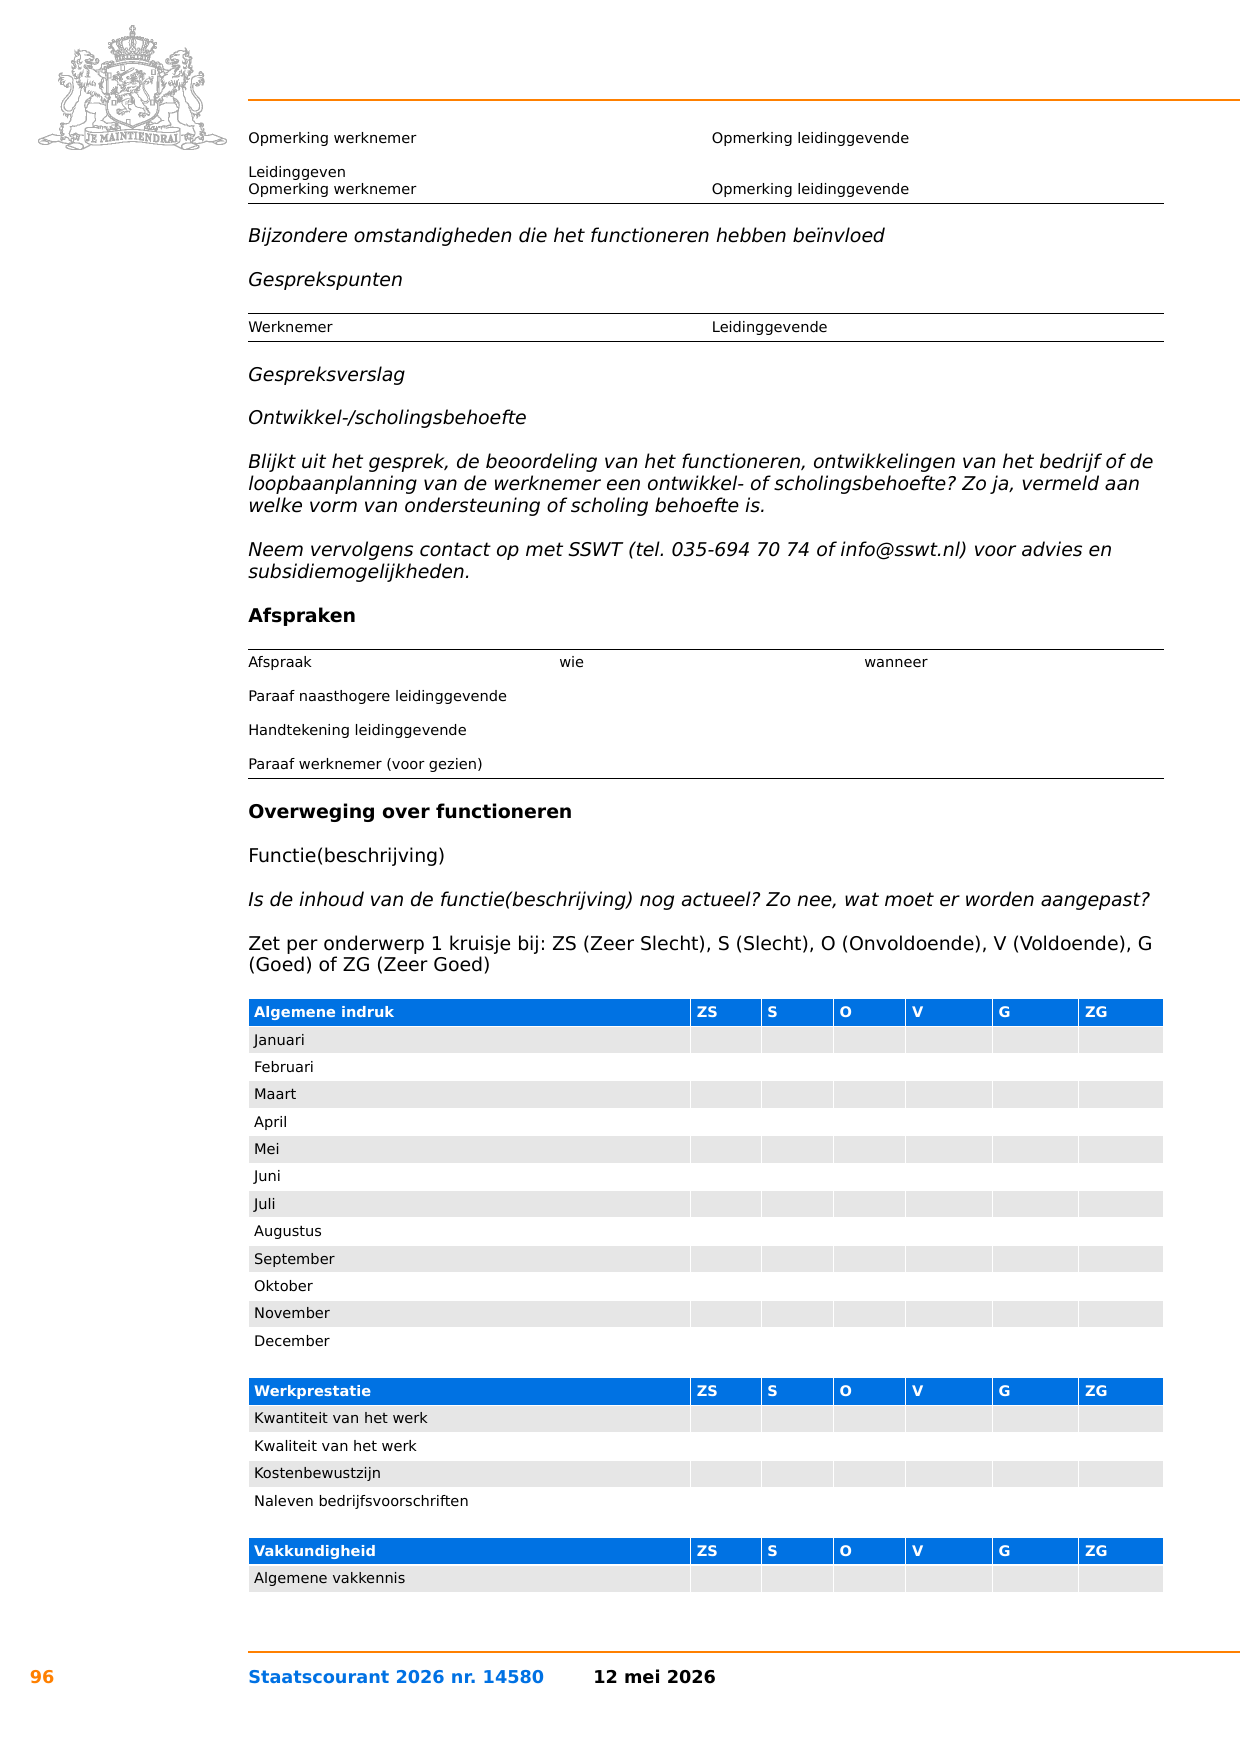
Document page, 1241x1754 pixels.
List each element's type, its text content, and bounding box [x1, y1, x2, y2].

table_cell [553, 739, 858, 756]
table_cell November [249, 1301, 690, 1327]
table_cell Mei [249, 1136, 690, 1163]
table_cell [691, 1406, 761, 1432]
table_cell [248, 739, 553, 756]
table_cell [762, 1461, 833, 1487]
table_cell [1079, 1246, 1163, 1272]
table_cell Maart [249, 1081, 690, 1108]
table_header O [834, 1378, 905, 1405]
table_cell [762, 1406, 833, 1432]
table_cell [691, 1488, 761, 1514]
table_cell [691, 1081, 761, 1108]
table_cell [553, 671, 858, 688]
table_cell [691, 1328, 761, 1354]
table_cell [691, 1054, 761, 1080]
table_header wie [553, 650, 858, 671]
table_cell [553, 705, 858, 722]
table_cell [762, 1273, 833, 1299]
table_cell [1079, 1219, 1163, 1245]
table_cell [834, 1164, 905, 1190]
table_cell [906, 1433, 992, 1459]
table_header S [762, 1378, 833, 1405]
table_cell [691, 1273, 761, 1299]
subtitle Ontwikkel-/scholingsbehoefte [248, 407, 1163, 429]
table_cell [993, 1109, 1078, 1135]
table_header ZG [1079, 999, 1163, 1026]
table_header ZG [1079, 1538, 1163, 1564]
table_cell [691, 1301, 761, 1327]
table_cell [858, 739, 1163, 756]
subtitle Afspraken [248, 605, 1163, 627]
table_cell Juni [249, 1164, 690, 1190]
table_cell [553, 688, 858, 705]
table_cell [993, 1136, 1078, 1163]
table_header S [762, 999, 833, 1026]
table_cell [993, 1027, 1078, 1053]
table_cell [1079, 1406, 1163, 1432]
table_cell [834, 1566, 905, 1592]
table_cell [691, 1566, 761, 1592]
table_cell [706, 147, 1163, 164]
table_cell Opmerking leidinggevende [706, 181, 1163, 202]
table_cell [762, 1301, 833, 1327]
table_cell Kwaliteit van het werk [249, 1433, 690, 1459]
table_header ZS [691, 1538, 761, 1564]
table_cell Kostenbewustzijn [249, 1461, 690, 1487]
table_cell Kwantiteit van het werk [249, 1406, 690, 1432]
table_header G [993, 1538, 1078, 1564]
table_cell [906, 1136, 992, 1163]
table_cell [248, 671, 553, 688]
table_cell [691, 1164, 761, 1190]
table_cell [906, 1164, 992, 1190]
table_cell [1079, 1566, 1163, 1592]
table_header Vakkundigheid [249, 1538, 690, 1564]
table_cell [906, 1566, 992, 1592]
table_cell Opmerking werknemer [248, 181, 706, 202]
table_cell [834, 1191, 905, 1217]
table_cell [762, 1488, 833, 1514]
table_cell [993, 1191, 1078, 1217]
table_cell [1079, 1433, 1163, 1459]
table_cell [834, 1136, 905, 1163]
text Is de inhoud van de functie(beschrijving) nog actueel? Zo nee, wat moet er worden aangepast? [248, 888, 1163, 911]
table_cell [553, 756, 858, 778]
table_cell Paraaf werknemer (voor gezien) [248, 756, 553, 778]
table_cell [762, 1081, 833, 1108]
table_cell [834, 1219, 905, 1245]
table_cell [691, 1191, 761, 1217]
table_cell [762, 1136, 833, 1163]
table_cell [762, 1246, 833, 1272]
subtitle Overweging over functioneren [248, 801, 1163, 823]
table_cell [906, 1301, 992, 1327]
table_header ZS [691, 999, 761, 1026]
table_cell [993, 1488, 1078, 1514]
table_cell [1079, 1191, 1163, 1217]
table_cell [1079, 1488, 1163, 1514]
table_cell [762, 1027, 833, 1053]
table_cell [993, 1164, 1078, 1190]
table_cell Naleven bedrijfsvoorschriften [249, 1488, 690, 1514]
text Zet per onderwerp 1 kruisje bij: ZS (Zeer Slecht), S (Slecht), O (Onvoldoende), V (Voldoende), G (Goed) of ZG (Zeer Goed) [248, 932, 1163, 976]
table_cell [834, 1488, 905, 1514]
table_cell [691, 1109, 761, 1135]
table_header ZG [1079, 1378, 1163, 1405]
table_cell [993, 1273, 1078, 1299]
table_cell [834, 1406, 905, 1432]
table_cell [834, 1081, 905, 1108]
table_cell April [249, 1109, 690, 1135]
table_cell December [249, 1328, 690, 1354]
table_cell Leidinggeven [248, 164, 706, 181]
table_cell [858, 688, 1163, 705]
table_cell [762, 1433, 833, 1459]
table_cell [1079, 1301, 1163, 1327]
table_cell [858, 671, 1163, 688]
table_cell [906, 1109, 992, 1135]
table_cell Opmerking werknemer [248, 130, 706, 147]
table_cell Algemene vakkennis [249, 1566, 690, 1592]
table_cell [691, 1433, 761, 1459]
subtitle Gesprekspunten [248, 269, 1163, 291]
table_cell [906, 1081, 992, 1108]
table_cell Handtekening leidinggevende [248, 722, 553, 739]
table_header V [906, 1378, 992, 1405]
table_cell [834, 1109, 905, 1135]
table_cell [691, 1136, 761, 1163]
table_cell [1079, 1027, 1163, 1053]
table_cell [1079, 1164, 1163, 1190]
table_cell [834, 1027, 905, 1053]
table_cell [762, 1219, 833, 1245]
table_cell [834, 1328, 905, 1354]
table_cell [691, 1246, 761, 1272]
table_cell [762, 1566, 833, 1592]
table_cell Augustus [249, 1219, 690, 1245]
table_header G [993, 1378, 1078, 1405]
table_cell [993, 1081, 1078, 1108]
table_cell [553, 722, 858, 739]
table_cell [858, 756, 1163, 778]
table_cell [691, 1461, 761, 1487]
table_cell [906, 1246, 992, 1272]
table_cell [906, 1027, 992, 1053]
table_cell [834, 1273, 905, 1299]
table_cell [906, 1054, 992, 1080]
table_cell [691, 1027, 761, 1053]
picture [38, 25, 227, 150]
table_cell [993, 1566, 1078, 1592]
table_cell [1079, 1136, 1163, 1163]
table_cell [993, 1433, 1078, 1459]
table_cell [1079, 1081, 1163, 1108]
table_cell [906, 1219, 992, 1245]
table_header Afspraak [248, 650, 553, 671]
table_cell [1079, 1461, 1163, 1487]
table_cell [834, 1461, 905, 1487]
table_header wanneer [858, 650, 1163, 671]
table_cell [762, 1191, 833, 1217]
text Functie(beschrijving) [248, 845, 1163, 867]
subtitle Gespreksverslag [248, 363, 1163, 385]
table_header O [834, 999, 905, 1026]
table_header Leidinggevende [706, 314, 1163, 341]
table_cell [834, 1301, 905, 1327]
table_cell [834, 1054, 905, 1080]
table_cell [993, 1054, 1078, 1080]
table_cell [993, 1301, 1078, 1327]
table_header G [993, 999, 1078, 1026]
table_cell [706, 164, 1163, 181]
subtitle Bijzondere omstandigheden die het functioneren hebben beïnvloed [248, 225, 1163, 247]
table_cell [1079, 1054, 1163, 1080]
table_cell Oktober [249, 1273, 690, 1299]
table_cell [993, 1461, 1078, 1487]
table_cell [834, 1246, 905, 1272]
table_cell [1079, 1109, 1163, 1135]
table_header Werkprestatie [249, 1378, 690, 1405]
table_cell [762, 1328, 833, 1354]
table_header V [906, 999, 992, 1026]
table_cell [993, 1328, 1078, 1354]
table_header O [834, 1538, 905, 1564]
table_cell [906, 1191, 992, 1217]
table_cell September [249, 1246, 690, 1272]
table_cell Januari [249, 1027, 690, 1053]
text Blijkt uit het gesprek, de beoordeling van het functioneren, ontwikkelingen van het bedrijf of de loopbaanplanning van de werknemer een ontwikkel- of scholingsbehoefte? Zo ja, vermeld aan welke vorm van ondersteuning of scholing behoefte is. [248, 451, 1163, 517]
table_cell [762, 1054, 833, 1080]
text Neem vervolgens contact op met SSWT (tel. 035-694 70 74 of info@sswt.nl) voor advies en subsidiemogelijkheden. [248, 539, 1163, 583]
table_cell [993, 1246, 1078, 1272]
table_cell [1079, 1273, 1163, 1299]
table_header V [906, 1538, 992, 1564]
table_cell [834, 1433, 905, 1459]
table_cell Juli [249, 1191, 690, 1217]
table_cell [762, 1164, 833, 1190]
table_cell [248, 705, 553, 722]
table_cell [691, 1219, 761, 1245]
table_cell Paraaf naasthogere leidinggevende [248, 688, 553, 705]
table_cell Opmerking leidinggevende [706, 130, 1163, 147]
table_header Werknemer [248, 314, 706, 341]
table_cell [906, 1461, 992, 1487]
table_header S [762, 1538, 833, 1564]
table_cell [993, 1219, 1078, 1245]
table_header ZS [691, 1378, 761, 1405]
table_cell [906, 1488, 992, 1514]
table_cell [858, 705, 1163, 722]
table_cell [993, 1406, 1078, 1432]
table_cell [762, 1109, 833, 1135]
table_header Algemene indruk [249, 999, 690, 1026]
table_cell [1079, 1328, 1163, 1354]
table_cell [906, 1273, 992, 1299]
table_cell Februari [249, 1054, 690, 1080]
table_cell [906, 1406, 992, 1432]
table_cell [858, 722, 1163, 739]
table_cell [248, 147, 706, 164]
table_cell [906, 1328, 992, 1354]
